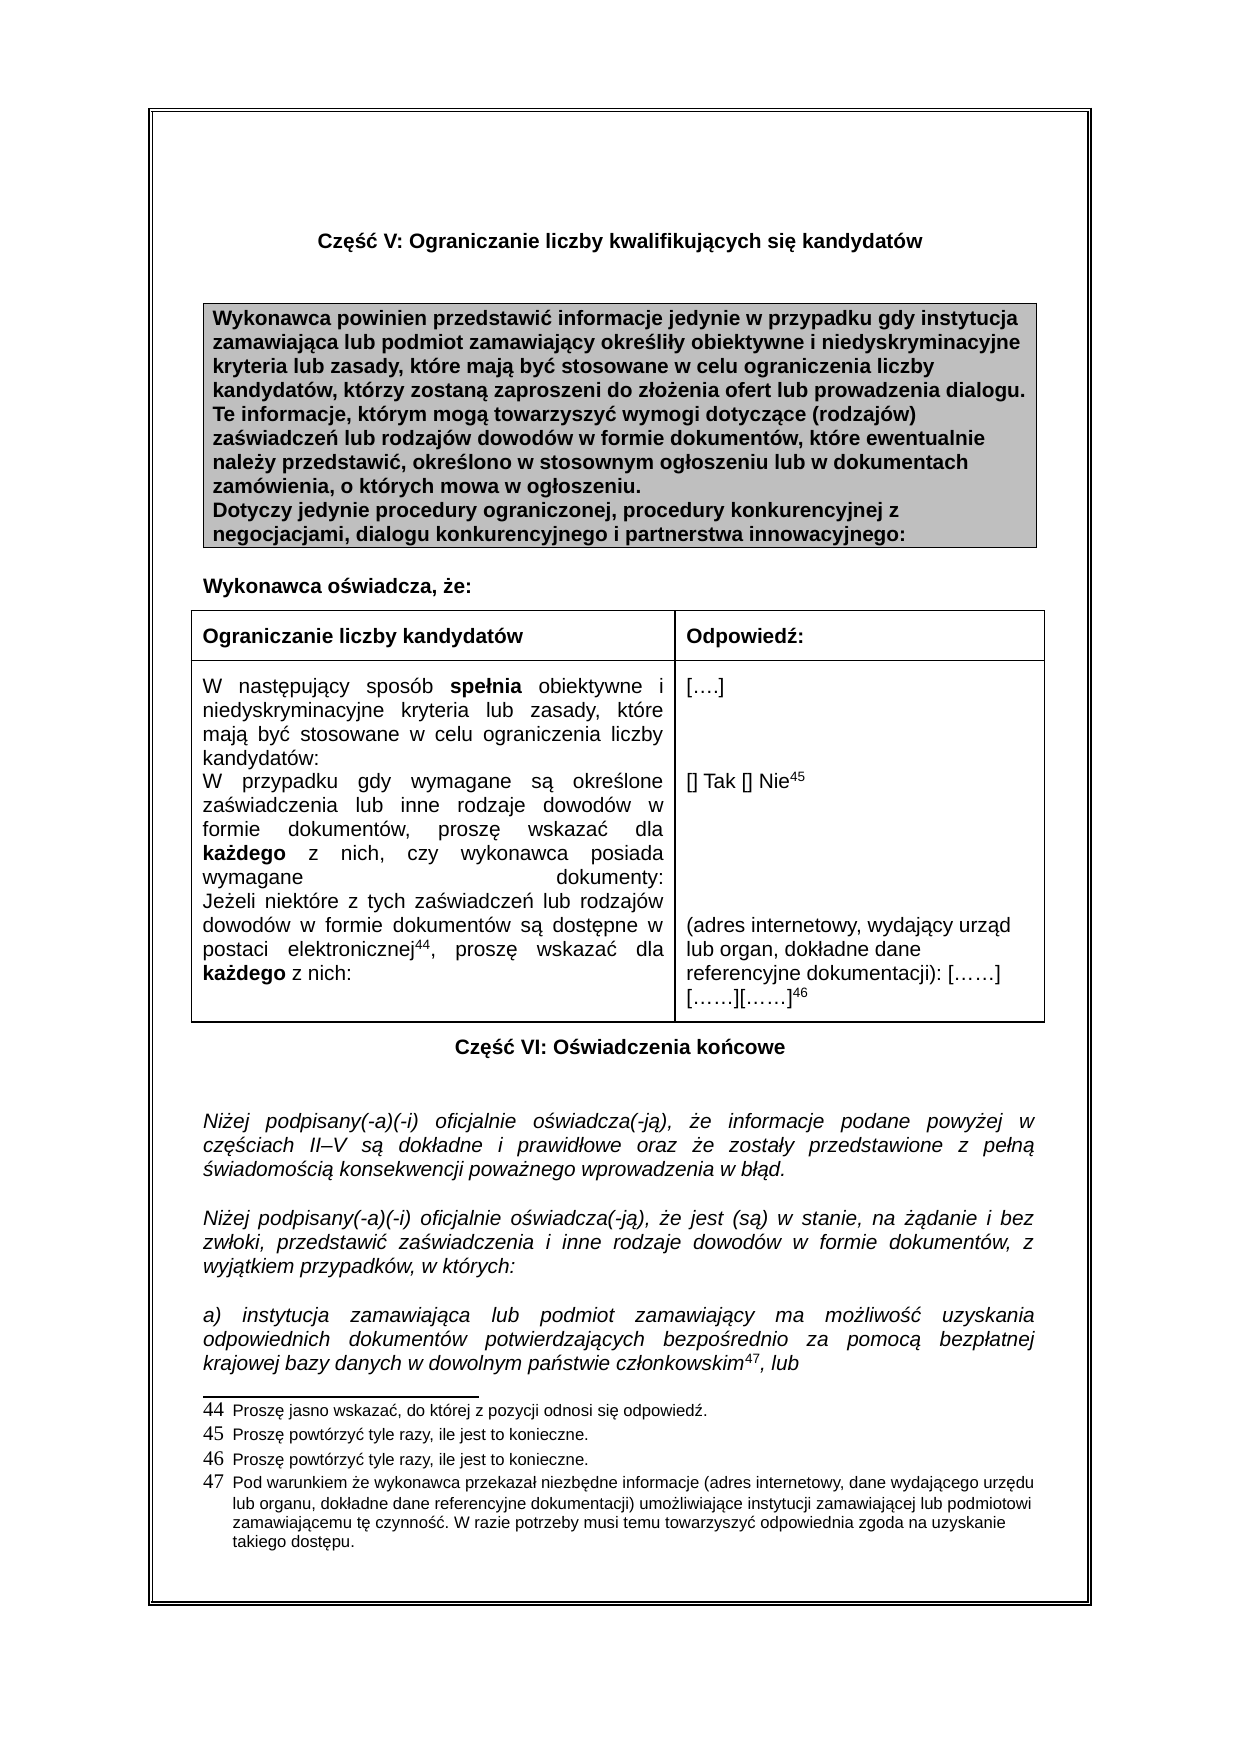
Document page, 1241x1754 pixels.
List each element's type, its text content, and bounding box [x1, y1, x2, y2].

table_cell [….] [] Tak [] Nie (adres internetowy, wydający urząd lub organ, dokładne dane referencyjne dokumentacji): [……][……][……] [676, 661, 1044, 1021]
table_header Ograniczanie liczby kandydatów [192, 611, 674, 660]
text Wykonawca oświadcza, że: [203, 573, 1037, 597]
table_header Odpowiedź: [676, 611, 1044, 660]
text a) instytucja zamawiająca lub podmiot zamawiający ma możliwość uzyskania odpowiednich dokumentów potwierdzających bezpośrednio za pomocą bezpłatnej krajowej bazy danych w dowolnym państwie członkowskim, lub [203, 1303, 1037, 1374]
text Część V: Ograniczanie liczby kwalifikujących się kandydatów [203, 229, 1037, 253]
text Wykonawca powinien przedstawić informacje jedynie w przypadku gdy instytucja zamawiająca lub podmiot zamawiający określiły obiektywne i niedyskryminacyjne kryteria lub zasady, które mają być stosowane w celu ograniczenia liczby kandydatów, którzy zostaną zaproszeni do złożenia ofert lub prowadzenia dialogu. Te informacje, którym mogą towarzyszyć wymogi dotyczące (rodzajów) zaświadczeń lub rodzajów dowodów w formie dokumentów, które ewentualnie należy przedstawić, określono w stosownym ogłoszeniu lub w dokumentach zamówienia, o których mowa w ogłoszeniu. Dotyczy jedynie procedury ograniczonej, procedury konkurencyjnej z negocjacjami, dialogu konkurencyjnego i partnerstwa innowacyjnego: [204, 304, 1036, 547]
text Część VI: Oświadczenia końcowe [203, 1035, 1037, 1059]
text Niżej podpisany(-a)(-i) oficjalnie oświadcza(-ją), że informacje podane powyżej w częściach II–V są dokładne i prawidłowe oraz że zostały przedstawione z pełną świadomością konsekwencji poważnego wprowadzenia w błąd. [203, 1109, 1037, 1181]
text Niżej podpisany(-a)(-i) oficjalnie oświadcza(-ją), że jest (są) w stanie, na żądanie i bez zwłoki, przedstawić zaświadczenia i inne rodzaje dowodów w formie dokumentów, z wyjątkiem przypadków, w których: [203, 1206, 1037, 1278]
table_cell W następujący sposób spełnia obiektywne i niedyskryminacyjne kryteria lub zasady, które mają być stosowane w celu ograniczenia liczby kandydatów: W przypadku gdy wymagane są określone zaświadczenia lub inne rodzaje dowodów w formie dokumentów, proszę wskazać dla każdego z nich, czy wykonawca posiada wymagane dokumenty: Jeżeli niektóre z tych zaświadczeń lub rodzajów dowodów w formie dokumentów są dostępne w postaci elektronicznej, proszę wskazać dla każdego z nich: [192, 661, 674, 1021]
text Pod warunkiem że wykonawca przekazał niezbędne informacje (adres internetowy, dane wydającego urzędu lub organu, dokładne dane referencyjne dokumentacji) umożliwiające instytucji zamawiającej lub podmiotowi zamawiającemu tę czynność. W razie potrzeby musi temu towarzyszyć odpowiednia zgoda na uzyskanie takiego dostępu. [203, 1469, 1037, 1551]
